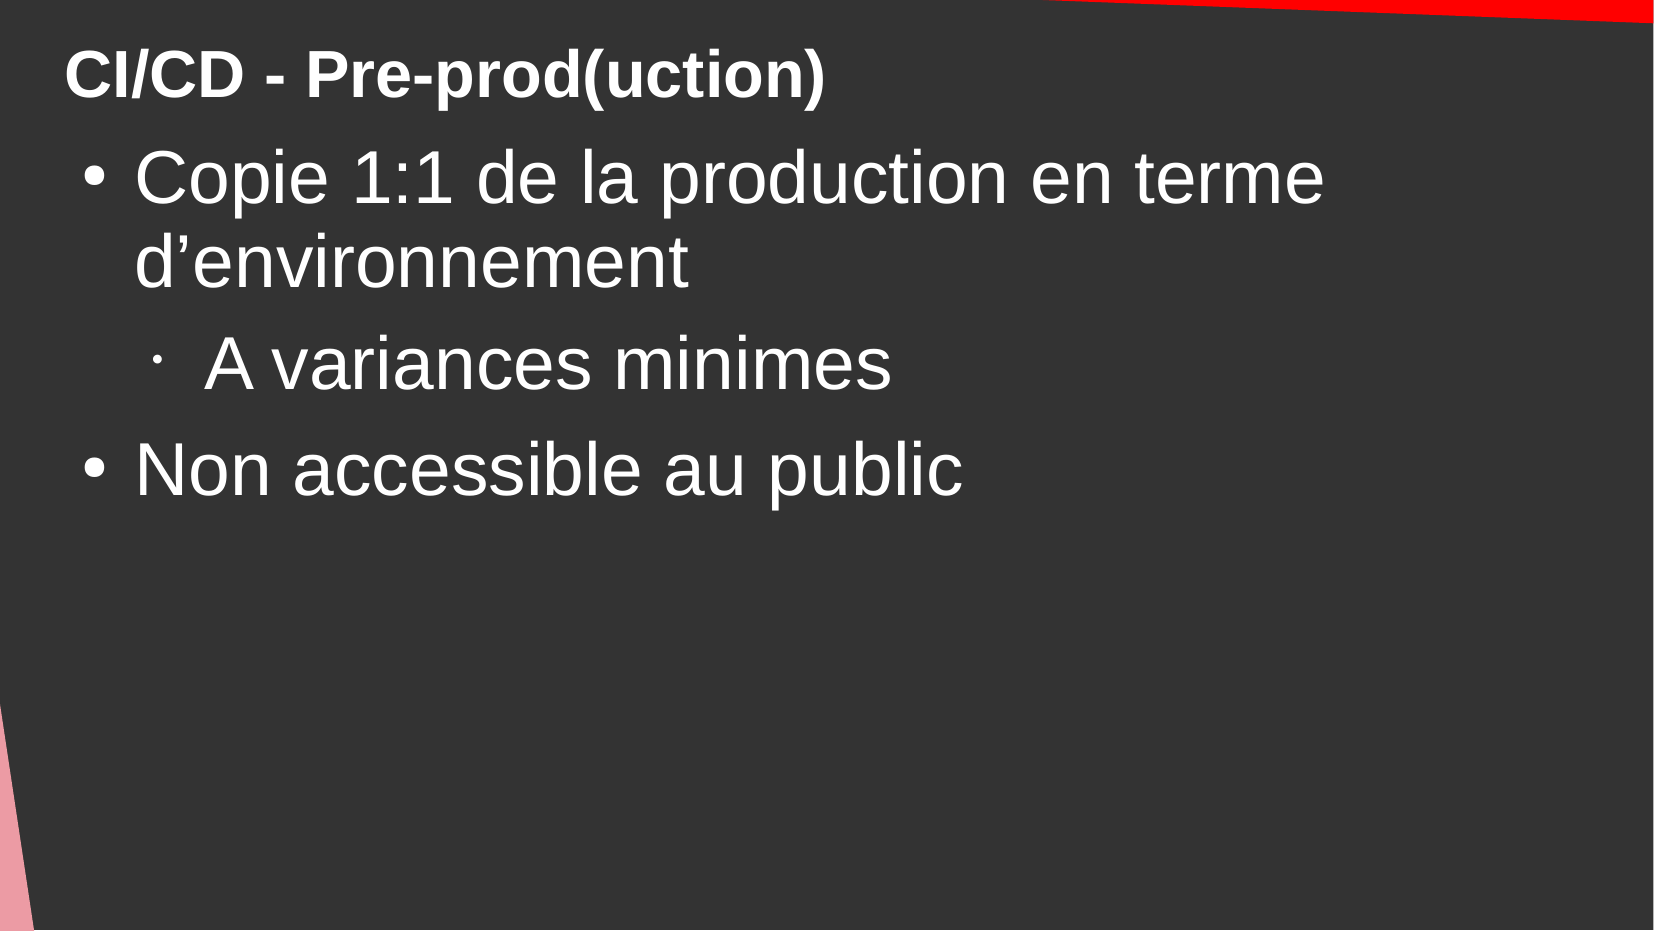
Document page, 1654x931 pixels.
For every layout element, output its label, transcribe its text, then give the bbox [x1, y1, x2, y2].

text_box [0, 704, 35, 931]
list Copie 1:1 de la production en terme d’environnement A variances minimes Non accessible au public [63, 135, 1607, 709]
text_box [1042, 0, 1654, 24]
title CI/CD - Pre-prod(uction) [64, 37, 1471, 119]
